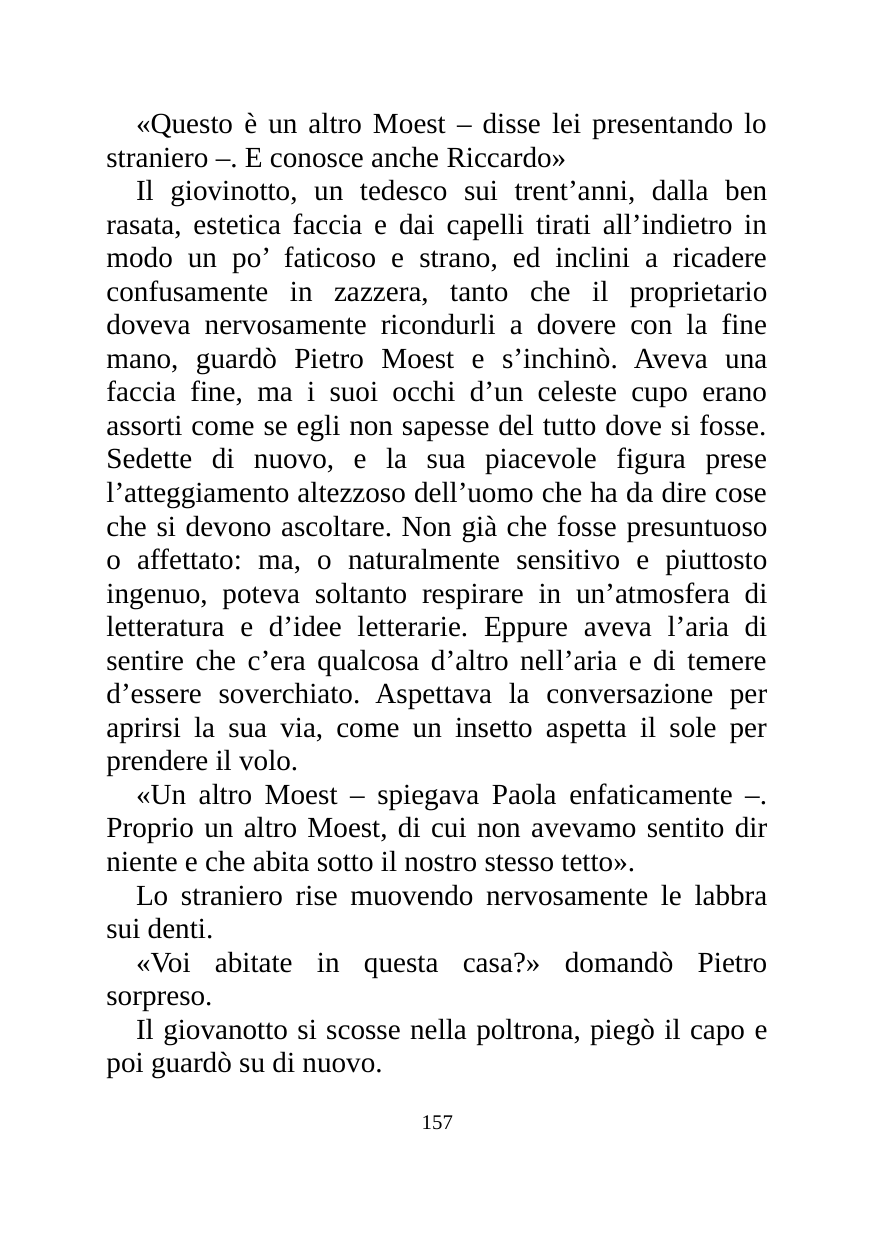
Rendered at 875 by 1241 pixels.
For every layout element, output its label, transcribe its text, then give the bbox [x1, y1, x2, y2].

text «Voi abitate in questa casa?» domandò Pietro sorpreso. [106, 945, 768, 1012]
text Il giovanotto si scosse nella poltrona, piegò il capo e poi guardò su di nuovo. [106, 1012, 768, 1079]
text Il giovinotto, un tedesco sui trent’anni, dalla ben rasata, estetica faccia e dai capelli tirati all’indietro in modo un po’ faticoso e strano, ed inclini a ricadere confusamente in zazzera, tanto che il proprietario doveva nervosamente ricondurli a dovere con la fine mano, guardò Pietro Moest e s’inchinò. Aveva una faccia fine, ma i suoi occhi d’un celeste cupo erano assorti come se egli non sapesse del tutto dove si fosse. Sedette di nuovo, e la sua piacevole figura prese l’atteggiamento altezzoso dell’uomo che ha da dire cose che si devono ascoltare. Non già che fosse presuntuoso o affettato: ma, o naturalmente sensitivo e piuttosto ingenuo, poteva soltanto respirare in un’atmosfera di letteratura e d’idee letterarie. Eppure aveva l’aria di sentire che c’era qualcosa d’altro nell’aria e di temere d’essere soverchiato. Aspettava la conversazione per aprirsi la sua via, come un insetto aspetta il sole per prendere il volo. [106, 173, 768, 777]
text «Un altro Moest – spiegava Paola enfaticamente –. Proprio un altro Moest, di cui non avevamo sentito dir niente e che abita sotto il nostro stesso tetto». [106, 777, 768, 878]
text Lo straniero rise muovendo nervosamente le labbra sui denti. [106, 878, 768, 945]
text «Questo è un altro Moest – disse lei presentando lo straniero –. E conosce anche Riccardo» [106, 106, 768, 173]
